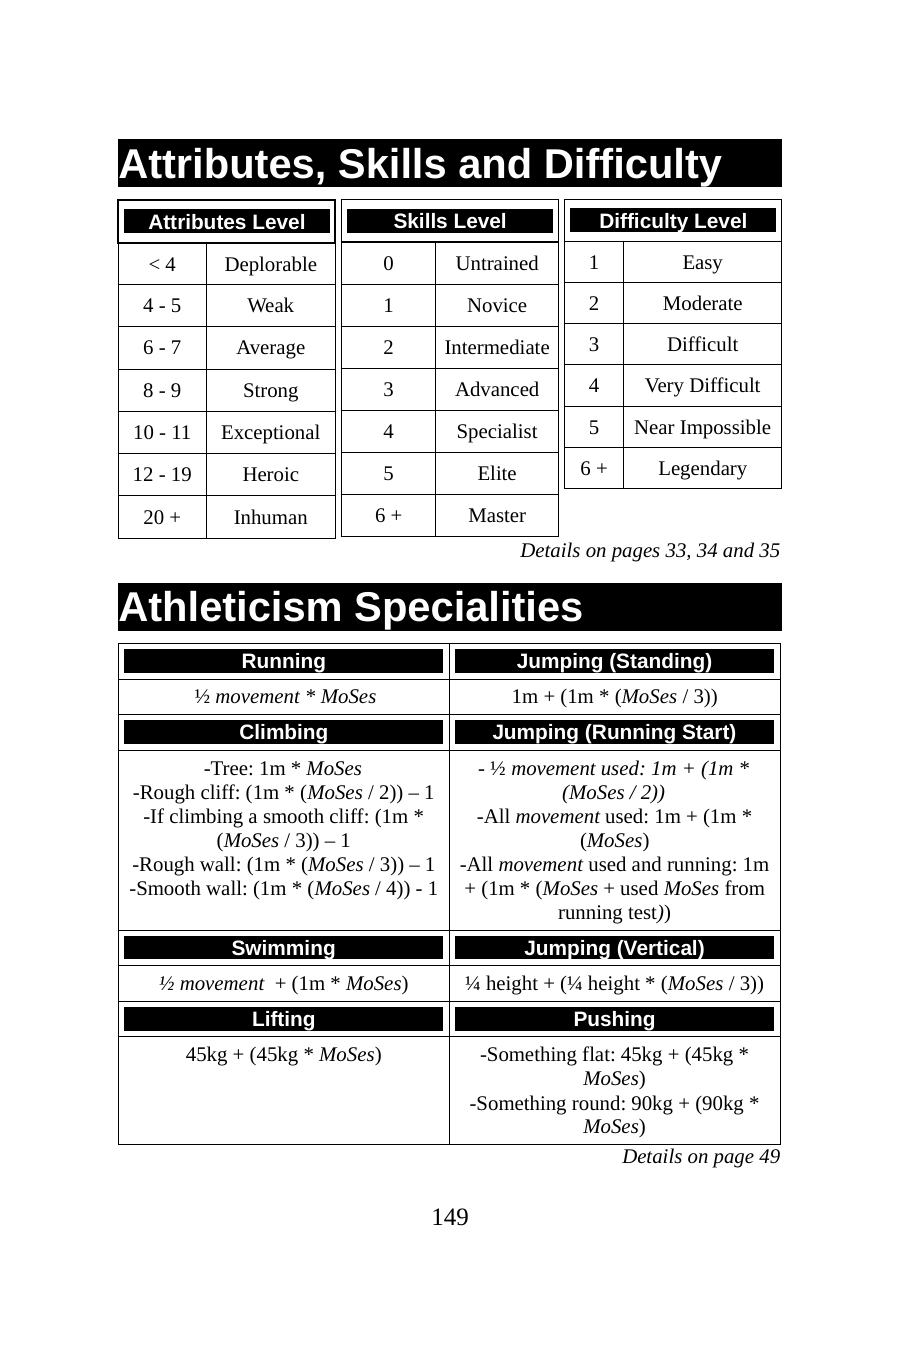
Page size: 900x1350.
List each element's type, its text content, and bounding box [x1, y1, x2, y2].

table_cell 6 + [342, 495, 435, 536]
table_cell < 4 [119, 244, 206, 284]
table_header Skills Level [342, 200, 558, 241]
table_cell - ½ movement used: 1m + (1m * (MoSes / 2)) -All movement used: 1m + (1m * (MoSes) -All movement used and running: 1m + (1m * (MoSes + used MoSes from running test)) [450, 751, 780, 930]
table_cell 12 - 19 [119, 454, 206, 495]
table_cell Novice [436, 285, 558, 326]
text Details on pages 33, 34 and 35 [118, 538, 782, 562]
table_cell 4 - 5 [119, 285, 206, 326]
table_header Difficulty Level [565, 200, 781, 241]
table_cell 6 + [565, 448, 623, 488]
table_cell 4 [342, 411, 435, 452]
table_cell 3 [565, 324, 623, 364]
table_cell Average [207, 327, 335, 368]
table_cell 1 [565, 242, 623, 282]
table_cell Jumping (Vertical) [450, 931, 780, 965]
table_cell Climbing [119, 715, 449, 750]
table_cell Weak [207, 285, 335, 326]
table_cell Intermediate [436, 327, 558, 368]
table_cell 3 [342, 369, 435, 410]
table_cell Near Impossible [624, 407, 781, 447]
table_cell 0 [342, 243, 435, 283]
table_cell Deplorable [207, 244, 335, 284]
table_cell Swimming [119, 931, 449, 965]
table_cell Elite [436, 453, 558, 494]
table_cell Exceptional [207, 412, 335, 453]
table_cell Strong [207, 370, 335, 411]
table_cell Inhuman [207, 496, 335, 538]
text Details on page 49 [118, 1144, 782, 1168]
table_cell Difficult [624, 324, 781, 364]
table_cell 2 [565, 283, 623, 323]
table_cell 2 [342, 327, 435, 368]
table_cell 6 - 7 [119, 327, 206, 368]
table_cell Legendary [624, 448, 781, 488]
table_cell 1m + (1m * (MoSes / 3)) [450, 680, 780, 714]
table_cell ½ movement * MoSes [119, 680, 449, 714]
table_cell Moderate [624, 283, 781, 323]
table_cell -Tree: 1m * MoSes -Rough cliff: (1m * (MoSes / 2)) – 1 -If climbing a smooth cliff: (1m * (MoSes / 3)) – 1 -Rough wall: (1m * (MoSes / 3)) – 1 -Smooth wall: (1m * (MoSes / 4)) - 1 [119, 751, 449, 930]
table_cell Very Difficult [624, 365, 781, 406]
table_cell 1 [342, 285, 435, 326]
table_cell 20 + [119, 496, 206, 538]
table_header Jumping (Standing) [450, 644, 780, 679]
table_cell Master [436, 495, 558, 536]
table_header Running [119, 644, 449, 679]
table_header Attributes Level [119, 201, 334, 242]
table_cell Specialist [436, 411, 558, 452]
table_cell Jumping (Running Start) [450, 715, 780, 750]
subtitle Attributes, Skills and Difficulty [118, 139, 782, 187]
table_cell 10 - 11 [119, 412, 206, 453]
table_cell Heroic [207, 454, 335, 495]
table_cell Untrained [436, 243, 558, 283]
table_cell Pushing [450, 1002, 780, 1036]
table_cell Lifting [119, 1002, 449, 1036]
table_cell 4 [565, 365, 623, 406]
table_cell 5 [565, 407, 623, 447]
table_cell Advanced [436, 369, 558, 410]
table_cell -Something flat: 45kg + (45kg * MoSes) -Something round: 90kg + (90kg * MoSes) [450, 1037, 780, 1144]
table_cell 8 - 9 [119, 370, 206, 411]
table_cell ¼ height + (¼ height * (MoSes / 3)) [450, 966, 780, 1001]
table_cell Easy [624, 242, 781, 282]
table_cell 5 [342, 453, 435, 494]
table_cell ½ movement + (1m * MoSes) [119, 966, 449, 1001]
table_cell 45kg + (45kg * MoSes) [119, 1037, 449, 1144]
subtitle Athleticism Specialities [118, 583, 782, 631]
